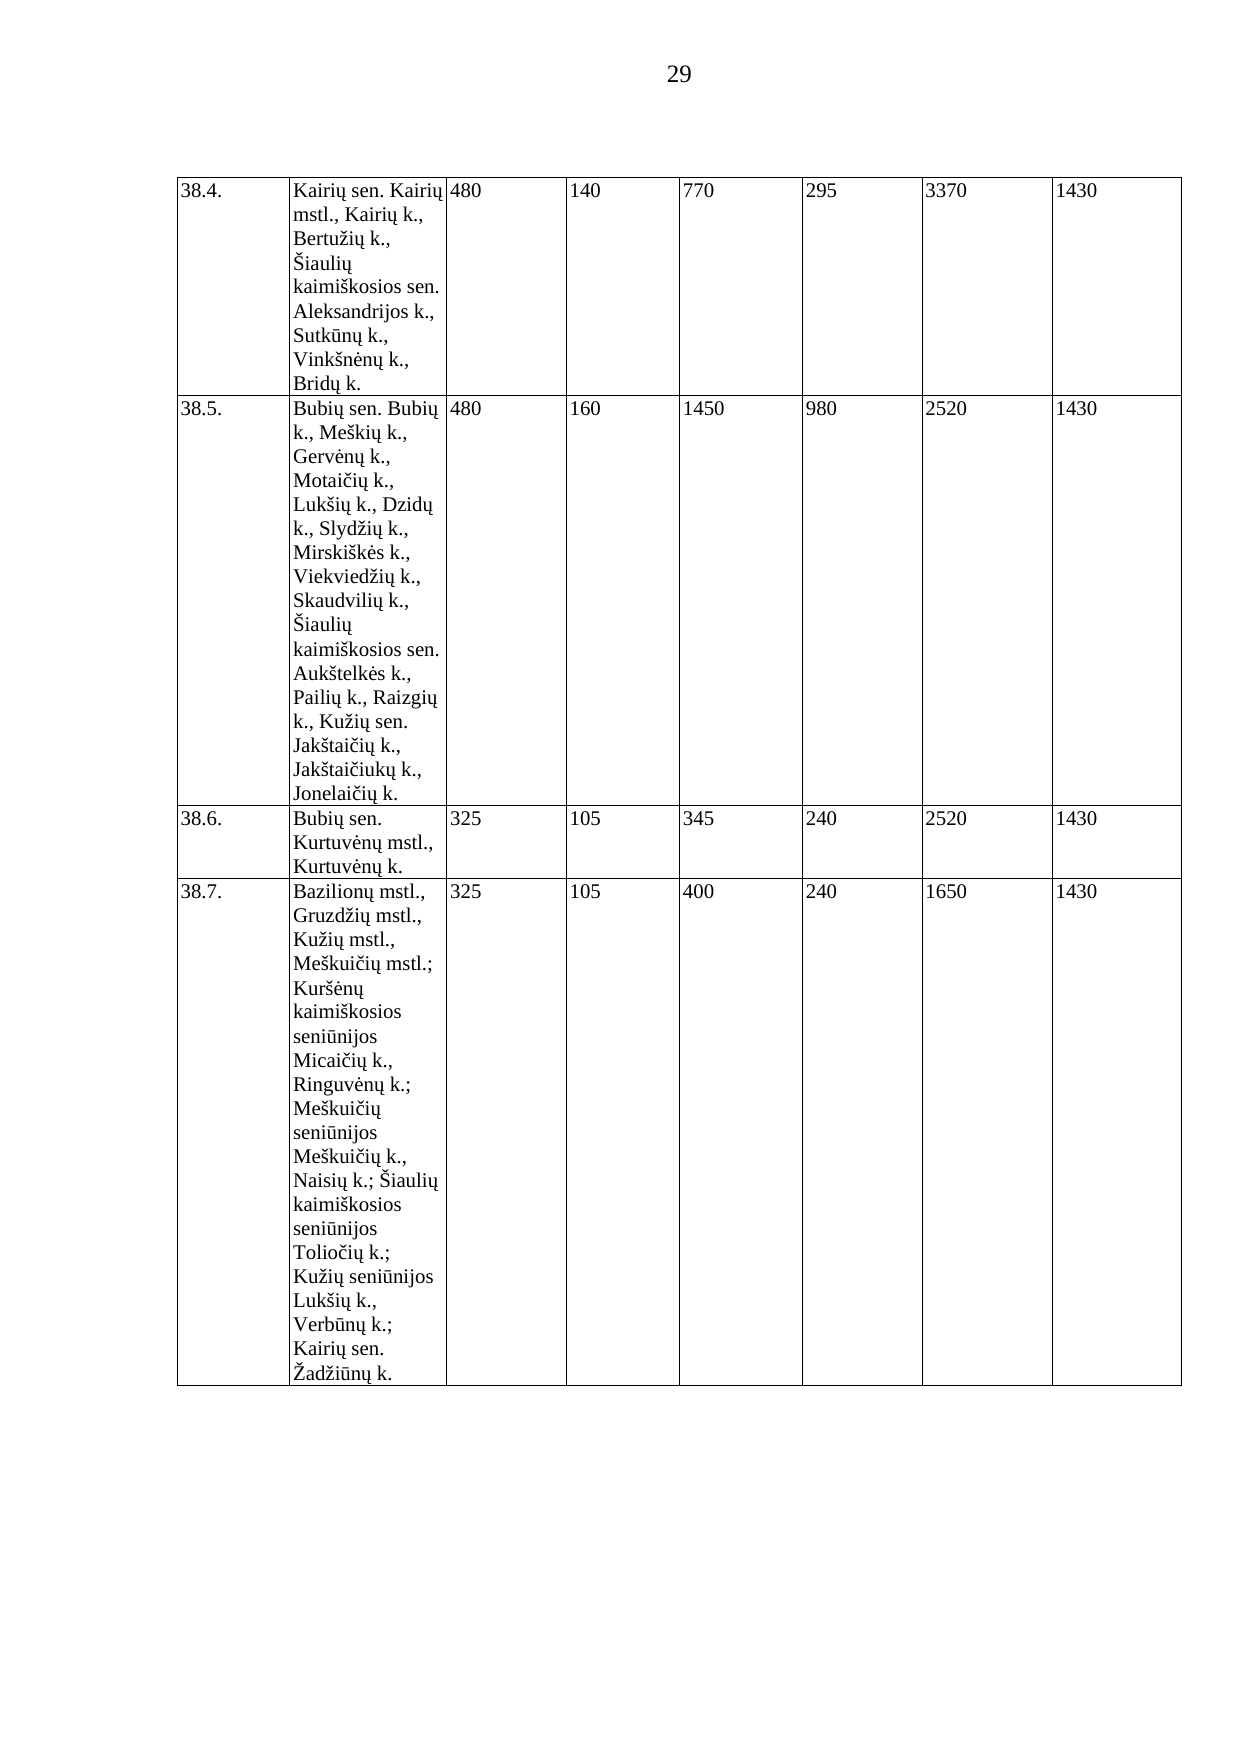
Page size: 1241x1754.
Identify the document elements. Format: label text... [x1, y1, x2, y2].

table_cell 105 [567, 806, 679, 878]
table_cell 38.6. [178, 806, 289, 878]
table_cell 1430 [1053, 879, 1181, 1384]
table_cell 38.7. [178, 879, 289, 1384]
table_cell 1450 [680, 396, 802, 805]
table_cell 1650 [923, 879, 1052, 1384]
table_cell 240 [803, 806, 922, 878]
table_cell 38.4. [178, 178, 289, 395]
table_cell 325 [447, 879, 566, 1384]
table_cell 480 [447, 396, 566, 805]
table_cell 400 [680, 879, 802, 1384]
table_cell 105 [567, 879, 679, 1384]
table_cell 1430 [1053, 396, 1181, 805]
table_cell 140 [567, 178, 679, 395]
table_cell Bazilionų mstl., Gruzdžių mstl., Kužių mstl., Meškuičių mstl.; Kuršėnų kaimiškosios seniūnijos Micaičių k., Ringuvėnų k.; Meškuičių seniūnijos Meškuičių k., Naisių k.; Šiaulių kaimiškosios seniūnijos Toliočių k.; Kužių seniūnijos Lukšių k., Verbūnų k.; Kairių sen. Žadžiūnų k. [290, 879, 446, 1384]
table_cell 770 [680, 178, 802, 395]
table_cell 480 [447, 178, 566, 395]
table_cell 325 [447, 806, 566, 878]
table_cell Kairių sen. Kairių mstl., Kairių k., Bertužių k., Šiaulių kaimiškosios sen. Aleksandrijos k., Sutkūnų k., Vinkšnėnų k., Bridų k. [290, 178, 446, 395]
table_cell 38.5. [178, 396, 289, 805]
table_cell 1430 [1053, 178, 1181, 395]
table_cell 345 [680, 806, 802, 878]
table_cell 2520 [923, 396, 1052, 805]
table_cell 3370 [923, 178, 1052, 395]
table_cell Bubių sen. Kurtuvėnų mstl., Kurtuvėnų k. [290, 806, 446, 878]
table_cell 1430 [1053, 806, 1181, 878]
table_cell Bubių sen. Bubių k., Meškių k., Gervėnų k., Motaičių k., Lukšių k., Dzidų k., Slydžių k., Mirskiškės k., Viekviedžių k., Skaudvilių k., Šiaulių kaimiškosios sen. Aukštelkės k., Pailių k., Raizgių k., Kužių sen. Jakštaičių k., Jakštaičiukų k., Jonelaičių k. [290, 396, 446, 805]
table_cell 295 [803, 178, 922, 395]
table_cell 160 [567, 396, 679, 805]
table_cell 980 [803, 396, 922, 805]
table_cell 240 [803, 879, 922, 1384]
table_cell 2520 [923, 806, 1052, 878]
